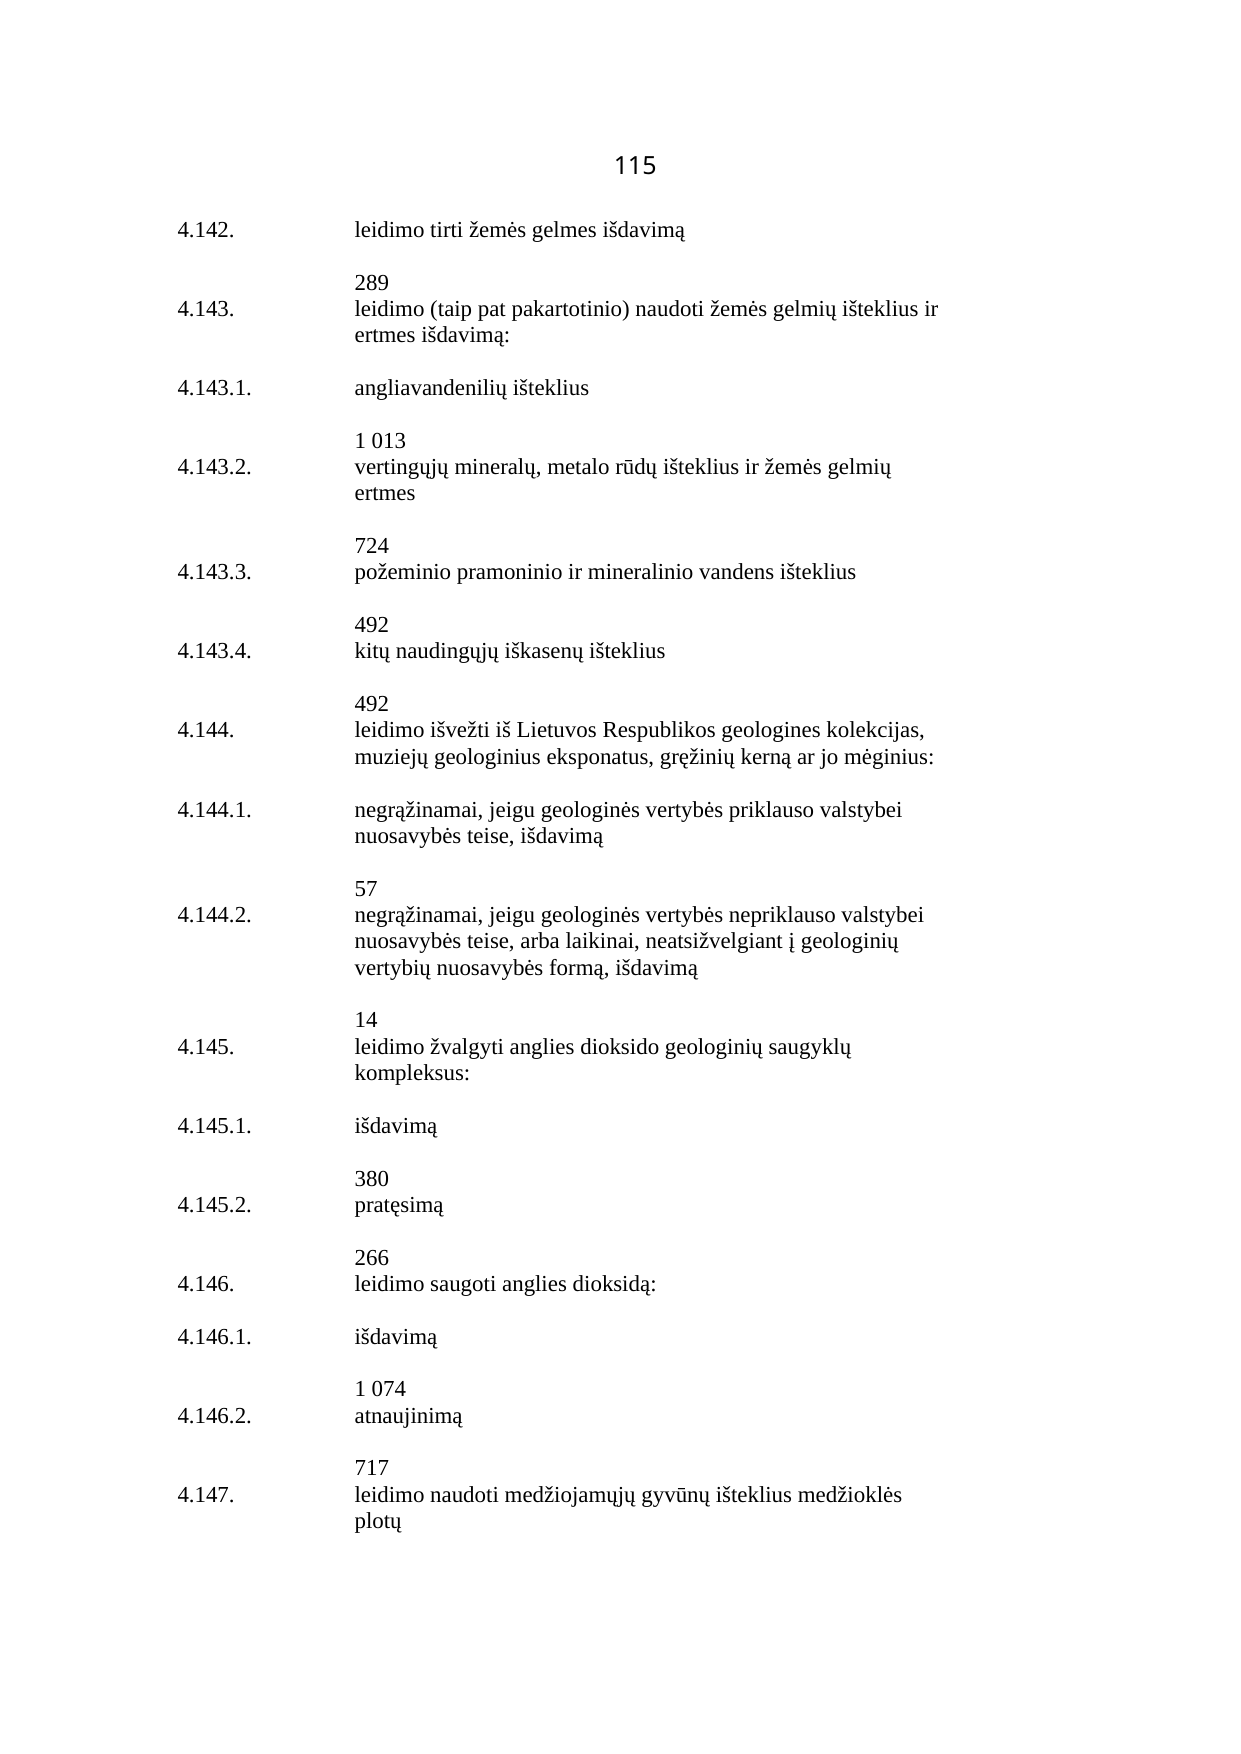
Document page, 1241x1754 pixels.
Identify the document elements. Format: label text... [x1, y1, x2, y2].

text 4.143.1. angliavandenilių išteklius 1 013 [177, 374, 945, 453]
text 4.146.1. išdavimą 1 074 [177, 1323, 945, 1402]
text 4.143.4. kitų naudingųjų iškasenų išteklius 492 [177, 637, 945, 717]
text nuosavybės teise, išdavimą 57 [354, 822, 945, 901]
text 4.143. leidimo (taip pat pakartotinio) naudoti žemės gelmių išteklius ir [177, 295, 945, 321]
text 4.145. leidimo žvalgyti anglies dioksido geologinių saugyklų kompleksus: [177, 1033, 945, 1112]
text 4.146.2. atnaujinimą 717 [177, 1402, 945, 1481]
text 4.145.2. pratęsimą 266 [177, 1191, 945, 1270]
text muziejų geologinius eksponatus, gręžinių kerną ar jo mėginius: [354, 743, 945, 796]
text 4.146. leidimo saugoti anglies dioksidą: [177, 1270, 945, 1323]
text 4.143.3. požeminio pramoninio ir mineralinio vandens išteklius 492 [177, 558, 945, 637]
text ertmes išdavimą: [354, 321, 945, 374]
text 4.143.2. vertingųjų mineralų, metalo rūdų išteklius ir žemės gelmių ertmes 724 [177, 453, 945, 558]
text vertybių nuosavybės formą, išdavimą 14 [354, 954, 945, 1033]
text 4.147. leidimo naudoti medžiojamųjų gyvūnų išteklius medžioklės plotų [177, 1481, 945, 1533]
text 4.144. leidimo išvežti iš Lietuvos Respublikos geologines kolekcijas, [177, 717, 945, 743]
text nuosavybės teise, arba laikinai, neatsižvelgiant į geologinių [354, 927, 945, 954]
text 4.144.1. negrąžinamai, jeigu geologinės vertybės priklauso valstybei [177, 796, 945, 822]
text 4.145.1. išdavimą 380 [177, 1112, 945, 1191]
text 4.144.2. negrąžinamai, jeigu geologinės vertybės nepriklauso valstybei [177, 901, 945, 927]
text 4.142. leidimo tirti žemės gelmes išdavimą 289 [177, 216, 945, 295]
